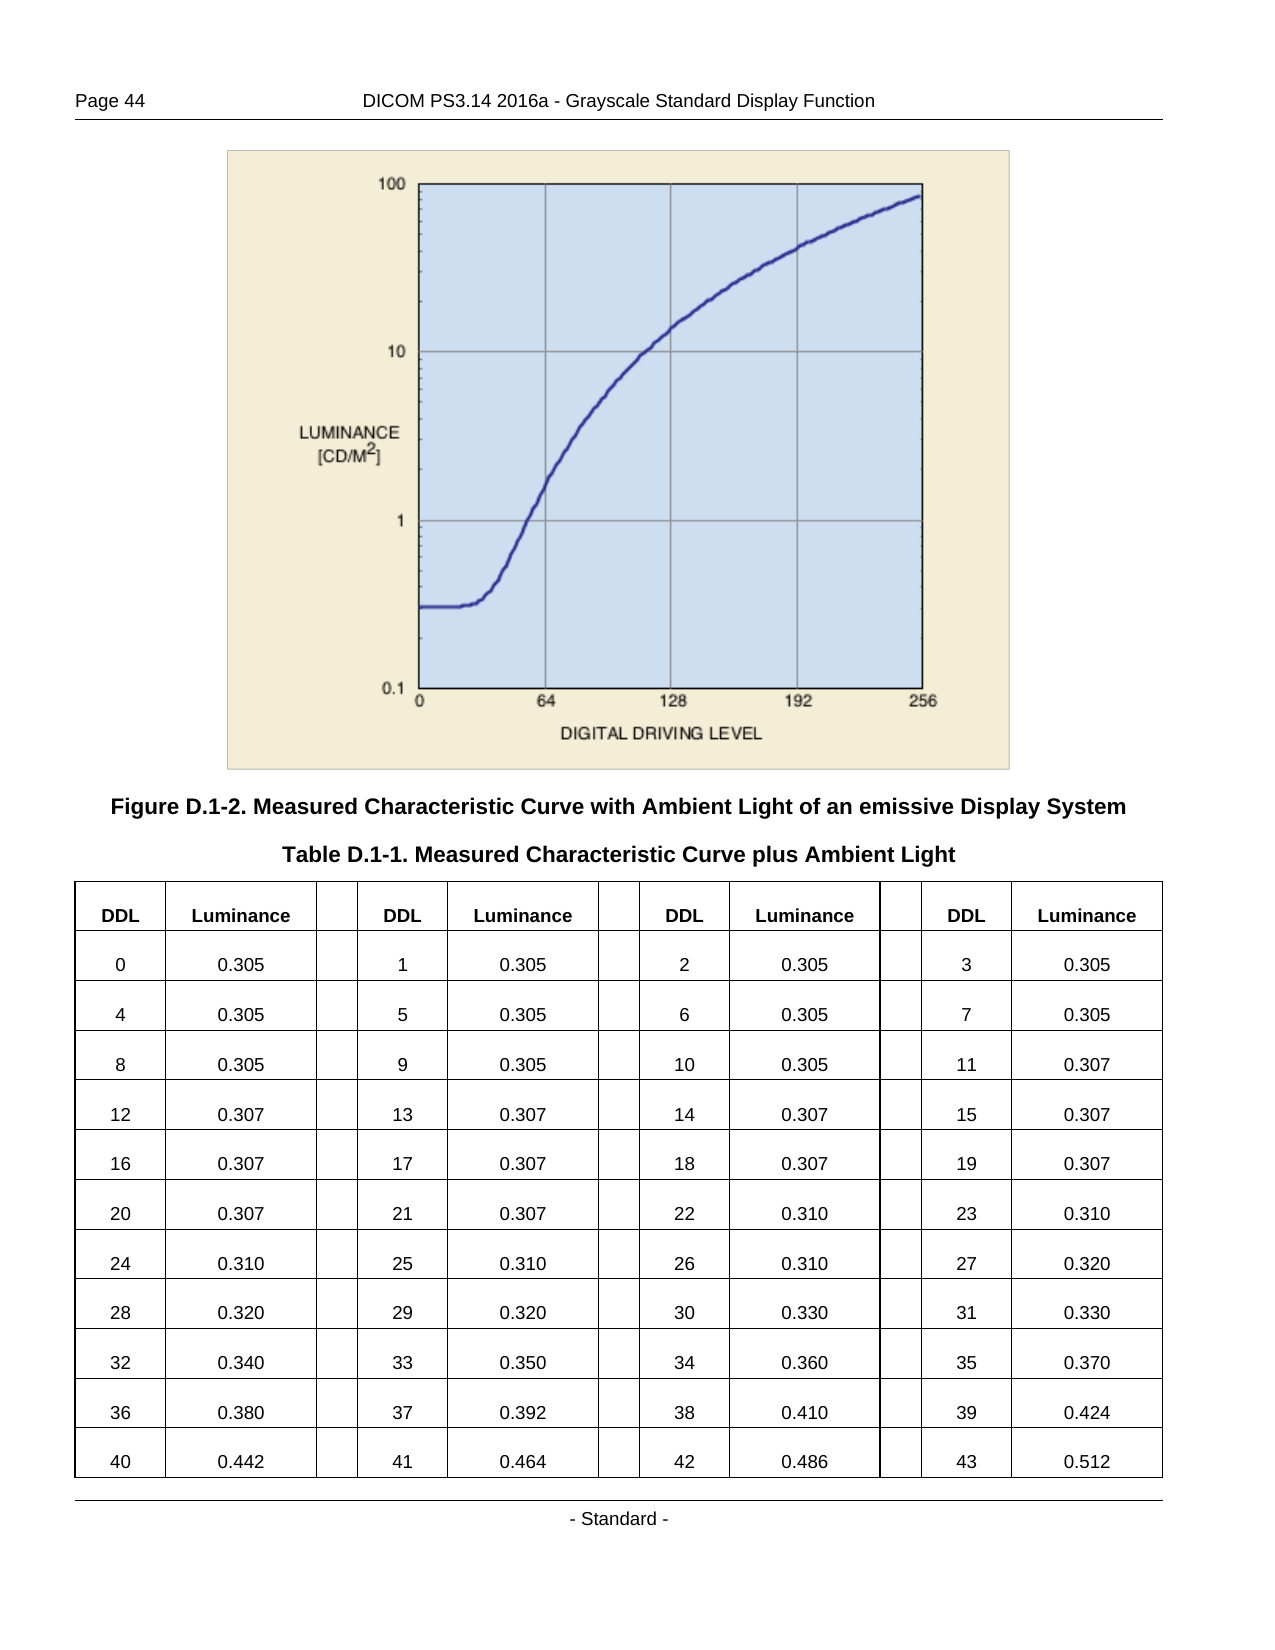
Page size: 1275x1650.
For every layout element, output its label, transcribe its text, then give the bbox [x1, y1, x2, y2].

table_cell 26 [640, 1230, 729, 1278]
table_cell 5 [358, 981, 447, 1030]
table_cell 0.330 [1012, 1279, 1162, 1328]
table_cell 37 [358, 1379, 447, 1427]
table_cell 0.392 [448, 1379, 598, 1427]
table_header DDL [358, 882, 447, 930]
table_cell 1 [358, 931, 447, 980]
table_cell [881, 1230, 921, 1278]
table_cell 19 [922, 1130, 1011, 1179]
table_cell 7 [922, 981, 1011, 1030]
table_cell 0.305 [448, 1031, 598, 1079]
table_header Luminance [448, 882, 598, 930]
table_cell 0.307 [730, 1130, 879, 1179]
table_cell 9 [358, 1031, 447, 1079]
table_header DDL [640, 882, 729, 930]
table_cell 0.307 [1012, 1080, 1162, 1129]
table_cell [317, 1130, 357, 1179]
table_cell 0.340 [166, 1329, 316, 1377]
table_cell [881, 1130, 921, 1179]
table_cell 0.320 [166, 1279, 316, 1328]
table_cell [317, 1180, 357, 1228]
table_cell 8 [76, 1031, 165, 1079]
table_cell 0.307 [448, 1180, 598, 1228]
table_cell 0.350 [448, 1329, 598, 1377]
table_cell [599, 1428, 639, 1477]
table_header DDL [76, 882, 165, 930]
table_cell 0.307 [1012, 1130, 1162, 1179]
table_cell 17 [358, 1130, 447, 1179]
table_cell [881, 1379, 921, 1427]
table_cell 10 [640, 1031, 729, 1079]
table_cell 33 [358, 1329, 447, 1377]
table_cell 0 [76, 931, 165, 980]
table_cell 0.305 [730, 981, 879, 1030]
table_cell 22 [640, 1180, 729, 1228]
table_cell [881, 1031, 921, 1079]
table_cell 42 [640, 1428, 729, 1477]
table_cell 0.310 [730, 1180, 879, 1228]
table_cell [599, 1130, 639, 1179]
table_cell [317, 1329, 357, 1377]
table_cell 28 [76, 1279, 165, 1328]
table_cell 0.307 [166, 1080, 316, 1129]
table_header Luminance [730, 882, 879, 930]
table_cell 0.307 [730, 1080, 879, 1129]
table_cell 0.512 [1012, 1428, 1162, 1477]
table_cell [317, 1031, 357, 1079]
picture [226, 150, 1011, 771]
table_cell 0.380 [166, 1379, 316, 1427]
table_cell 35 [922, 1329, 1011, 1377]
table_cell 31 [922, 1279, 1011, 1328]
table_cell 0.442 [166, 1428, 316, 1477]
table_cell 34 [640, 1329, 729, 1377]
table_header [599, 882, 639, 930]
table_cell [599, 1180, 639, 1228]
table_cell [317, 1379, 357, 1427]
table_cell 0.464 [448, 1428, 598, 1477]
table_cell 30 [640, 1279, 729, 1328]
table_cell 2 [640, 931, 729, 980]
table_cell 13 [358, 1080, 447, 1129]
table_cell 0.320 [1012, 1230, 1162, 1278]
table_header DDL [922, 882, 1011, 930]
table_cell [881, 1329, 921, 1377]
table_cell [599, 1279, 639, 1328]
table_cell 0.320 [448, 1279, 598, 1328]
table_cell 12 [76, 1080, 165, 1129]
table_cell [881, 981, 921, 1030]
table_cell 0.410 [730, 1379, 879, 1427]
table_cell [881, 931, 921, 980]
table_cell 25 [358, 1230, 447, 1278]
table_cell 43 [922, 1428, 1011, 1477]
table_cell 29 [358, 1279, 447, 1328]
table_cell [599, 1080, 639, 1129]
table_cell 0.305 [448, 981, 598, 1030]
table_cell 0.305 [448, 931, 598, 980]
table_cell [317, 1279, 357, 1328]
table_cell 0.360 [730, 1329, 879, 1377]
table_cell 0.424 [1012, 1379, 1162, 1427]
table_cell [599, 1230, 639, 1278]
table_cell 0.307 [1012, 1031, 1162, 1079]
table_cell [881, 1180, 921, 1228]
table_cell 24 [76, 1230, 165, 1278]
table_cell 21 [358, 1180, 447, 1228]
table_cell 27 [922, 1230, 1011, 1278]
table_cell [599, 981, 639, 1030]
table_cell [317, 981, 357, 1030]
table_cell [317, 1230, 357, 1278]
table_cell [599, 1329, 639, 1377]
table_cell 16 [76, 1130, 165, 1179]
table_cell 0.305 [166, 1031, 316, 1079]
table_cell 36 [76, 1379, 165, 1427]
table_cell 40 [76, 1428, 165, 1477]
table_cell 14 [640, 1080, 729, 1129]
table_cell [599, 1379, 639, 1427]
table_cell 0.307 [448, 1130, 598, 1179]
table_header [881, 882, 921, 930]
table_cell 0.305 [166, 981, 316, 1030]
table_cell 0.305 [1012, 931, 1162, 980]
table_cell 0.310 [1012, 1180, 1162, 1228]
table_cell 15 [922, 1080, 1011, 1129]
text Figure D.1-2. Measured Characteristic Curve with Ambient Light of an emissive Display System [75, 793, 1162, 819]
table_cell 0.370 [1012, 1329, 1162, 1377]
table_cell 20 [76, 1180, 165, 1228]
table_cell 0.305 [730, 1031, 879, 1079]
table_cell 39 [922, 1379, 1011, 1427]
table_cell [317, 1428, 357, 1477]
table_cell 38 [640, 1379, 729, 1427]
table_cell [881, 1080, 921, 1129]
table_cell 11 [922, 1031, 1011, 1079]
table_cell 18 [640, 1130, 729, 1179]
table_cell 4 [76, 981, 165, 1030]
table_cell 0.305 [166, 931, 316, 980]
table_header Luminance [1012, 882, 1162, 930]
table_cell 6 [640, 981, 729, 1030]
table_header Luminance [166, 882, 316, 930]
table_cell [881, 1428, 921, 1477]
table_cell [881, 1279, 921, 1328]
table_cell [317, 931, 357, 980]
table_cell 0.310 [166, 1230, 316, 1278]
table_cell 0.310 [730, 1230, 879, 1278]
table_cell [599, 1031, 639, 1079]
table_cell 3 [922, 931, 1011, 980]
table_cell 41 [358, 1428, 447, 1477]
table_cell 0.330 [730, 1279, 879, 1328]
table_cell 32 [76, 1329, 165, 1377]
table_header [317, 882, 357, 930]
table_cell 0.305 [730, 931, 879, 980]
table_cell 0.310 [448, 1230, 598, 1278]
table_cell 23 [922, 1180, 1011, 1228]
table_cell 0.307 [448, 1080, 598, 1129]
table_cell 0.486 [730, 1428, 879, 1477]
text Table D.1-1. Measured Characteristic Curve plus Ambient Light [75, 841, 1162, 867]
table_cell 0.305 [1012, 981, 1162, 1030]
table_cell 0.307 [166, 1180, 316, 1228]
table_cell [317, 1080, 357, 1129]
table_cell [599, 931, 639, 980]
table_cell 0.307 [166, 1130, 316, 1179]
